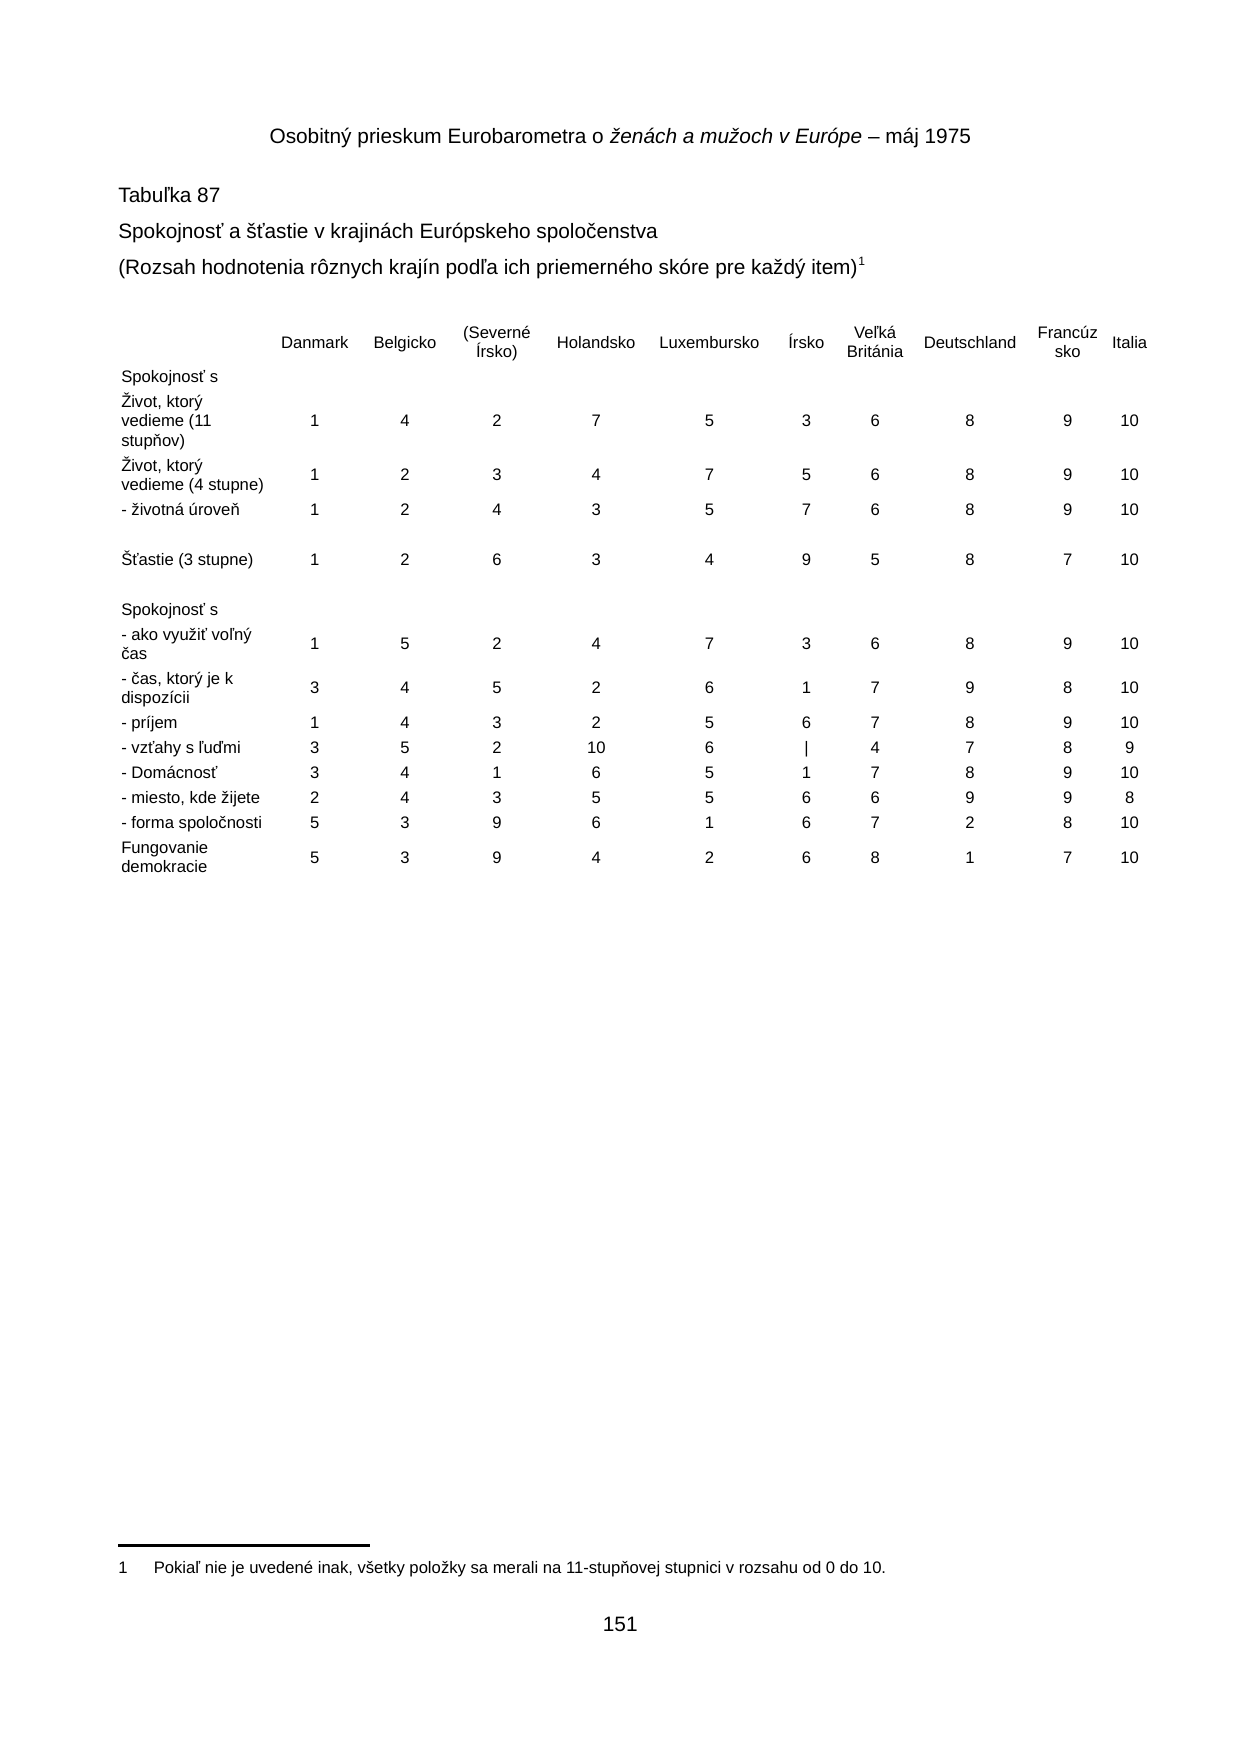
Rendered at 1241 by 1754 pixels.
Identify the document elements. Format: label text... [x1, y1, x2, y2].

table_cell 1 [648, 810, 771, 835]
table_cell [544, 364, 648, 389]
table_cell [1031, 572, 1104, 597]
table_cell 3 [361, 835, 449, 879]
table_cell 8 [1104, 785, 1155, 810]
table_cell [842, 572, 908, 597]
table_cell [1031, 597, 1104, 622]
table_cell - čas, ktorý je k dispozícii [118, 666, 268, 710]
table_cell [908, 364, 1031, 389]
table_cell 3 [544, 547, 648, 572]
table_cell 3 [544, 497, 648, 522]
table_cell 4 [361, 760, 449, 785]
table_cell [449, 522, 544, 547]
table_header Holandsko [544, 320, 648, 364]
table_cell [361, 597, 449, 622]
table_cell 5 [648, 710, 771, 735]
table_cell - životná úroveň [118, 497, 268, 522]
table_cell 1 [268, 547, 361, 572]
table_cell 4 [361, 710, 449, 735]
table_cell 7 [1031, 547, 1104, 572]
table_cell 5 [648, 389, 771, 452]
table_cell 10 [1104, 835, 1155, 879]
table_cell 5 [361, 622, 449, 666]
table_cell 5 [648, 785, 771, 810]
table_cell [544, 572, 648, 597]
table_cell 6 [842, 785, 908, 810]
table_cell 1 [268, 710, 361, 735]
table_cell 7 [648, 622, 771, 666]
table_cell [842, 597, 908, 622]
table_cell 4 [544, 835, 648, 879]
table_cell Fungovanie demokracie [118, 835, 268, 879]
table_cell [1104, 522, 1155, 547]
table_cell [268, 522, 361, 547]
table_cell 4 [842, 735, 908, 760]
table_cell 2 [544, 710, 648, 735]
table_cell [648, 597, 771, 622]
table_header [118, 320, 268, 364]
table_cell | [771, 735, 842, 760]
table_cell 6 [648, 666, 771, 710]
table_cell [842, 522, 908, 547]
table_cell 7 [842, 666, 908, 710]
table_cell 10 [1104, 389, 1155, 452]
table_cell 7 [648, 453, 771, 497]
table_cell Život, ktorý vedieme (4 stupne) [118, 453, 268, 497]
table_cell [361, 364, 449, 389]
table_cell 6 [842, 453, 908, 497]
table_cell 9 [1031, 710, 1104, 735]
table_cell [544, 597, 648, 622]
table_cell 10 [1104, 497, 1155, 522]
table_cell 5 [268, 835, 361, 879]
table_cell [268, 572, 361, 597]
table_cell [648, 572, 771, 597]
table_cell 1 [449, 760, 544, 785]
table_cell 5 [842, 547, 908, 572]
table_cell 10 [1104, 547, 1155, 572]
table_cell 1 [268, 389, 361, 452]
table_cell [842, 364, 908, 389]
table_cell 4 [544, 622, 648, 666]
table_cell 6 [648, 735, 771, 760]
table_cell 1 [771, 666, 842, 710]
table_cell 10 [1104, 453, 1155, 497]
table_cell 9 [1031, 622, 1104, 666]
table_cell 3 [771, 622, 842, 666]
table_cell Život, ktorý vedieme (11 stupňov) [118, 389, 268, 452]
table_cell 7 [771, 497, 842, 522]
table_cell 5 [648, 760, 771, 785]
table_cell 10 [1104, 760, 1155, 785]
table_cell 4 [361, 785, 449, 810]
table_cell [1104, 597, 1155, 622]
table_cell 8 [908, 760, 1031, 785]
table_cell [908, 597, 1031, 622]
table_cell 3 [449, 710, 544, 735]
table_cell 8 [1031, 666, 1104, 710]
table_header Belgicko [361, 320, 449, 364]
table_cell 3 [449, 785, 544, 810]
table_cell 9 [449, 810, 544, 835]
table_cell 3 [268, 666, 361, 710]
table_cell 4 [449, 497, 544, 522]
table_cell 9 [1031, 497, 1104, 522]
table_cell 8 [1031, 735, 1104, 760]
table_cell [771, 572, 842, 597]
table_cell [648, 522, 771, 547]
table_cell 9 [1031, 785, 1104, 810]
table_cell 1 [268, 622, 361, 666]
table_cell [268, 364, 361, 389]
table_cell - forma spoločnosti [118, 810, 268, 835]
table_cell 4 [361, 389, 449, 452]
table_cell 1 [268, 453, 361, 497]
table_cell 7 [842, 760, 908, 785]
table_cell 9 [449, 835, 544, 879]
table_cell 10 [1104, 710, 1155, 735]
table_cell 6 [842, 389, 908, 452]
table_cell 5 [361, 735, 449, 760]
table_header Francúzsko [1031, 320, 1104, 364]
table_cell 4 [544, 453, 648, 497]
table_header Írsko [771, 320, 842, 364]
table_cell 7 [1031, 835, 1104, 879]
table_cell 10 [544, 735, 648, 760]
table_header Veľká Británia [842, 320, 908, 364]
table_cell [1031, 364, 1104, 389]
table_cell - Domácnosť [118, 760, 268, 785]
table_cell 8 [1031, 810, 1104, 835]
table_cell Spokojnosť s [118, 364, 268, 389]
table_cell [771, 364, 842, 389]
table_cell - vzťahy s ľuďmi [118, 735, 268, 760]
table_cell 8 [908, 389, 1031, 452]
table_cell 9 [908, 666, 1031, 710]
table_cell 8 [908, 547, 1031, 572]
table_cell 3 [771, 389, 842, 452]
table_cell 6 [842, 622, 908, 666]
table_cell 2 [648, 835, 771, 879]
table_header Deutschland [908, 320, 1031, 364]
table_header Italia [1104, 320, 1155, 364]
table_cell 3 [449, 453, 544, 497]
table_cell Spokojnosť s [118, 597, 268, 622]
table_cell [544, 522, 648, 547]
table_cell 7 [842, 810, 908, 835]
table_header (Severné Írsko) [449, 320, 544, 364]
table_cell 1 [268, 497, 361, 522]
table_cell 1 [908, 835, 1031, 879]
table_cell 5 [771, 453, 842, 497]
table_cell 2 [449, 622, 544, 666]
table_cell - ako využiť voľný čas [118, 622, 268, 666]
text (Rozsah hodnotenia rôznych krajín podľa ich priemerného skóre pre každý item) [118, 254, 1122, 278]
table_cell 3 [268, 735, 361, 760]
table_cell [361, 522, 449, 547]
table_cell 8 [908, 453, 1031, 497]
text Tabuľka 87 [118, 183, 1122, 207]
table_cell [771, 597, 842, 622]
table_cell [449, 597, 544, 622]
table_cell - miesto, kde žijete [118, 785, 268, 810]
table_cell 3 [361, 810, 449, 835]
table_cell [648, 364, 771, 389]
table_cell 7 [908, 735, 1031, 760]
table_cell 9 [1031, 760, 1104, 785]
table_cell 6 [449, 547, 544, 572]
table_cell [118, 572, 268, 597]
table_cell - príjem [118, 710, 268, 735]
table_cell 2 [908, 810, 1031, 835]
table_cell 2 [449, 389, 544, 452]
table_cell 5 [268, 810, 361, 835]
table_cell [908, 572, 1031, 597]
table_cell 2 [544, 666, 648, 710]
table_cell 6 [771, 835, 842, 879]
table_cell [268, 597, 361, 622]
table_cell 10 [1104, 666, 1155, 710]
table_cell 4 [648, 547, 771, 572]
table_cell 2 [361, 453, 449, 497]
table_cell 5 [648, 497, 771, 522]
table_cell Šťastie (3 stupne) [118, 547, 268, 572]
table_cell [118, 522, 268, 547]
table_cell 10 [1104, 622, 1155, 666]
table_cell 8 [842, 835, 908, 879]
table_cell [449, 572, 544, 597]
table_cell [1104, 572, 1155, 597]
table_header Danmark [268, 320, 361, 364]
table_cell 8 [908, 710, 1031, 735]
text Pokiaľ nie je uvedené inak, všetky položky sa merali na 11-stupňovej stupnici v rozsahu od 0 do 10. [118, 1557, 1122, 1577]
table_cell 10 [1104, 810, 1155, 835]
table_cell 6 [842, 497, 908, 522]
table_cell 6 [544, 810, 648, 835]
table_cell [908, 522, 1031, 547]
table_cell 9 [771, 547, 842, 572]
table_cell [449, 364, 544, 389]
table_cell 9 [1104, 735, 1155, 760]
table_cell 9 [1031, 453, 1104, 497]
table_cell 2 [449, 735, 544, 760]
table_cell 7 [842, 710, 908, 735]
table_cell 1 [771, 760, 842, 785]
table_cell 4 [361, 666, 449, 710]
table_cell 6 [771, 785, 842, 810]
table_cell 9 [1031, 389, 1104, 452]
table_cell 8 [908, 497, 1031, 522]
table_cell [1104, 364, 1155, 389]
table_cell [361, 572, 449, 597]
table_cell 7 [544, 389, 648, 452]
table_cell 5 [544, 785, 648, 810]
text Spokojnosť a šťastie v krajinách Európskeho spoločenstva [118, 219, 1122, 243]
table_cell 3 [268, 760, 361, 785]
table_header Luxembursko [648, 320, 771, 364]
table_cell [771, 522, 842, 547]
table_cell 5 [449, 666, 544, 710]
table_cell 9 [908, 785, 1031, 810]
table_cell 6 [544, 760, 648, 785]
table_cell [1031, 522, 1104, 547]
table_cell 2 [268, 785, 361, 810]
table_cell 2 [361, 497, 449, 522]
table_cell 8 [908, 622, 1031, 666]
table_cell 6 [771, 810, 842, 835]
table_cell 6 [771, 710, 842, 735]
table_cell 2 [361, 547, 449, 572]
